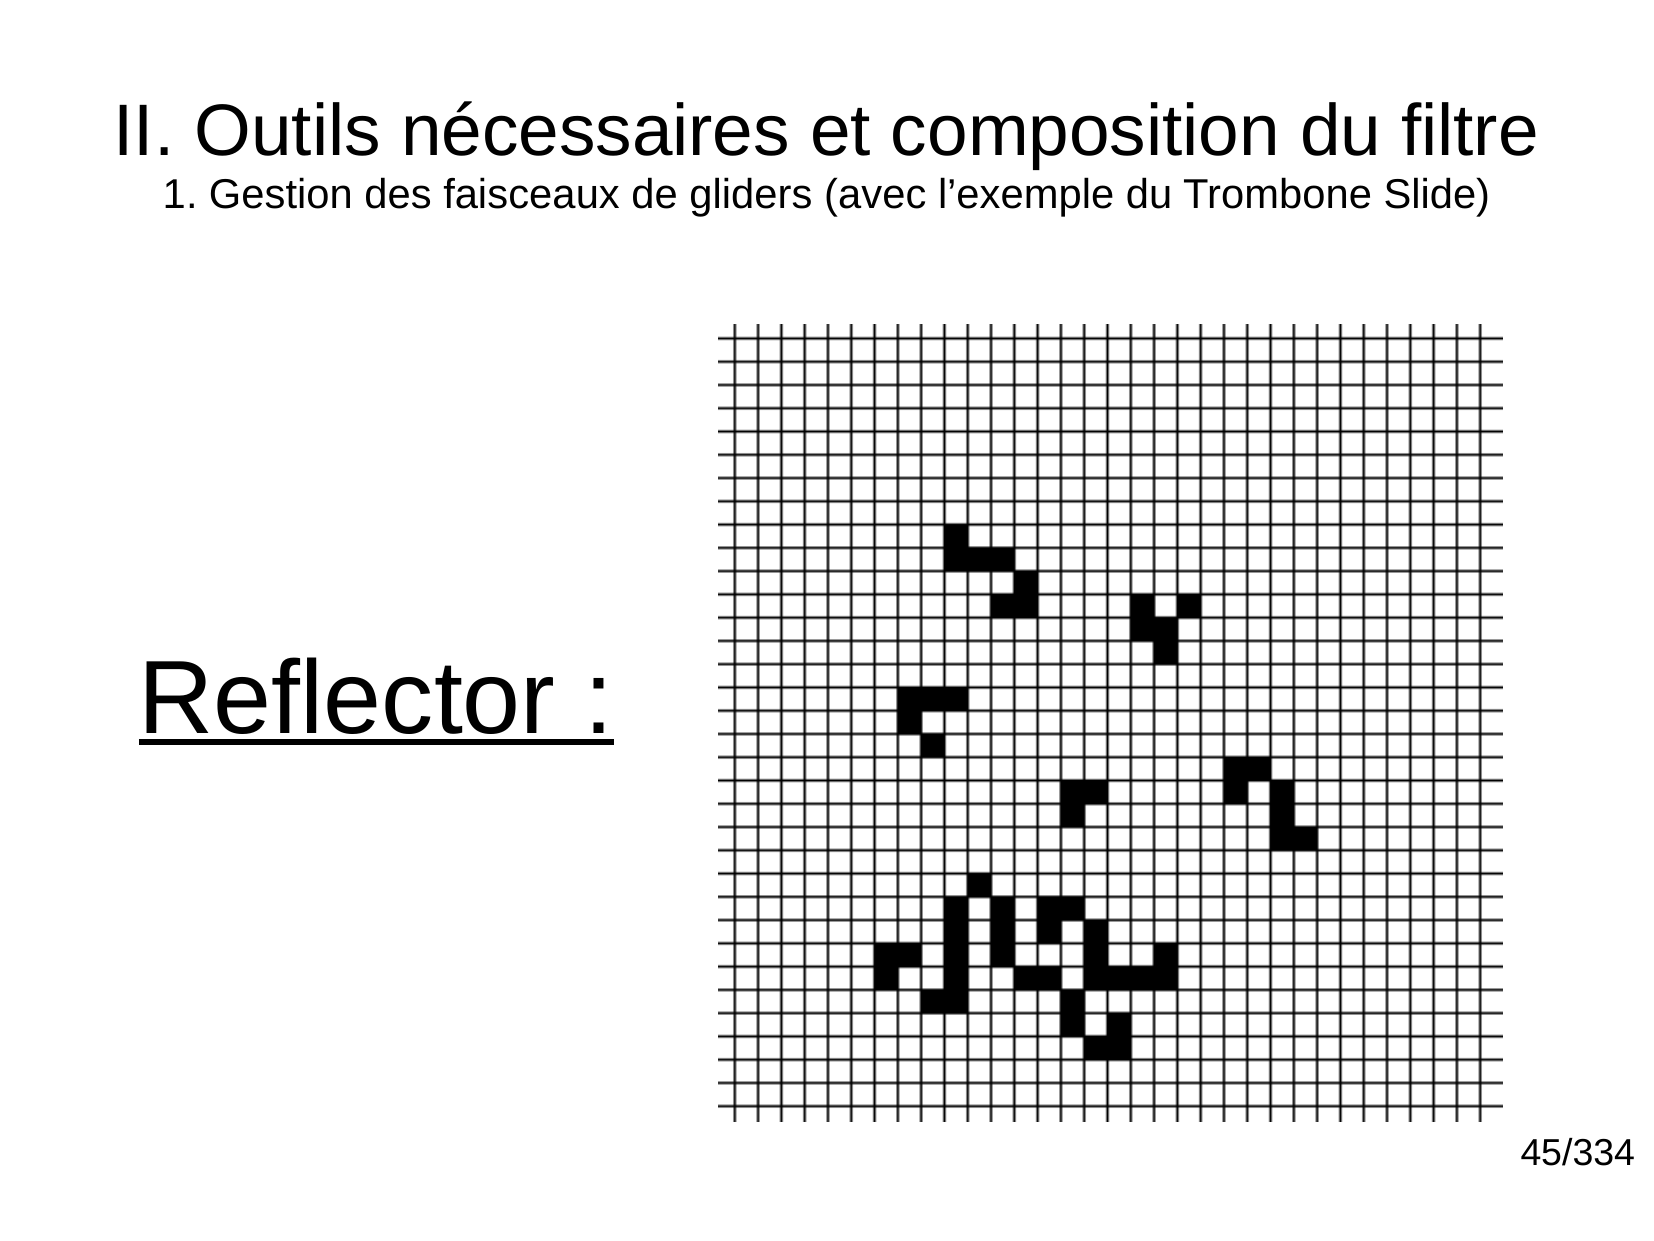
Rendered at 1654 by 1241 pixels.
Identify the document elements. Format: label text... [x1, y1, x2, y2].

picture [718, 324, 1503, 1123]
text_box Reflector : [124, 631, 629, 763]
title II. Outils nécessaires et composition du filtre 1. Gestion des faisceaux de gliders (avec l’exemple du Trombone Slide) [0, 30, 1654, 276]
text_box <number>/334 [1505, 1124, 1654, 1182]
